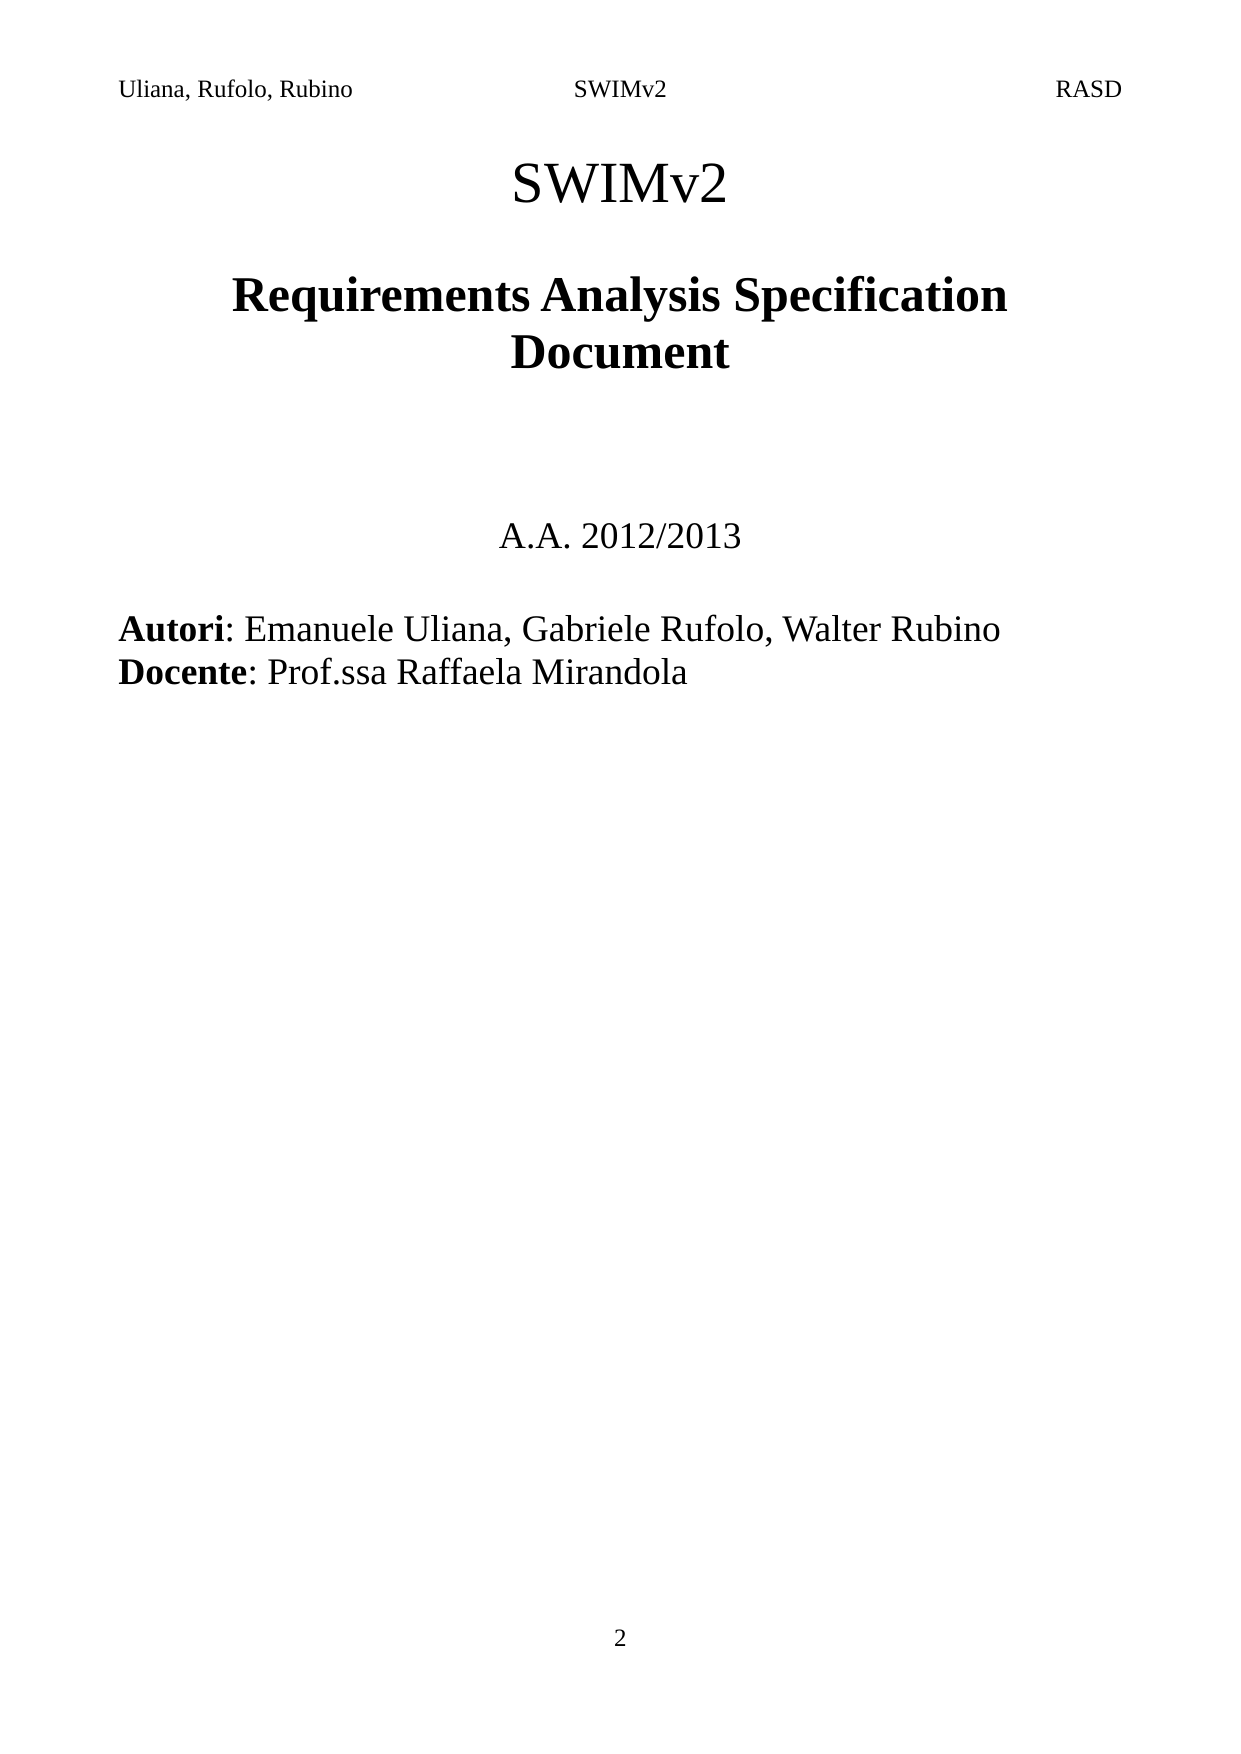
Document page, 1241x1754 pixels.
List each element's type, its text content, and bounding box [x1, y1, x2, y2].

subtitle SWIMv2 [118, 148, 1122, 215]
subtitle Requirements Analysis Specification Document [118, 265, 1122, 380]
subtitle A.A. 2012/2013 [118, 513, 1122, 556]
subtitle Autori: Emanuele Uliana, Gabriele Rufolo, Walter Rubino Docente: Prof.ssa Raffaela Mirandola [118, 606, 1122, 693]
